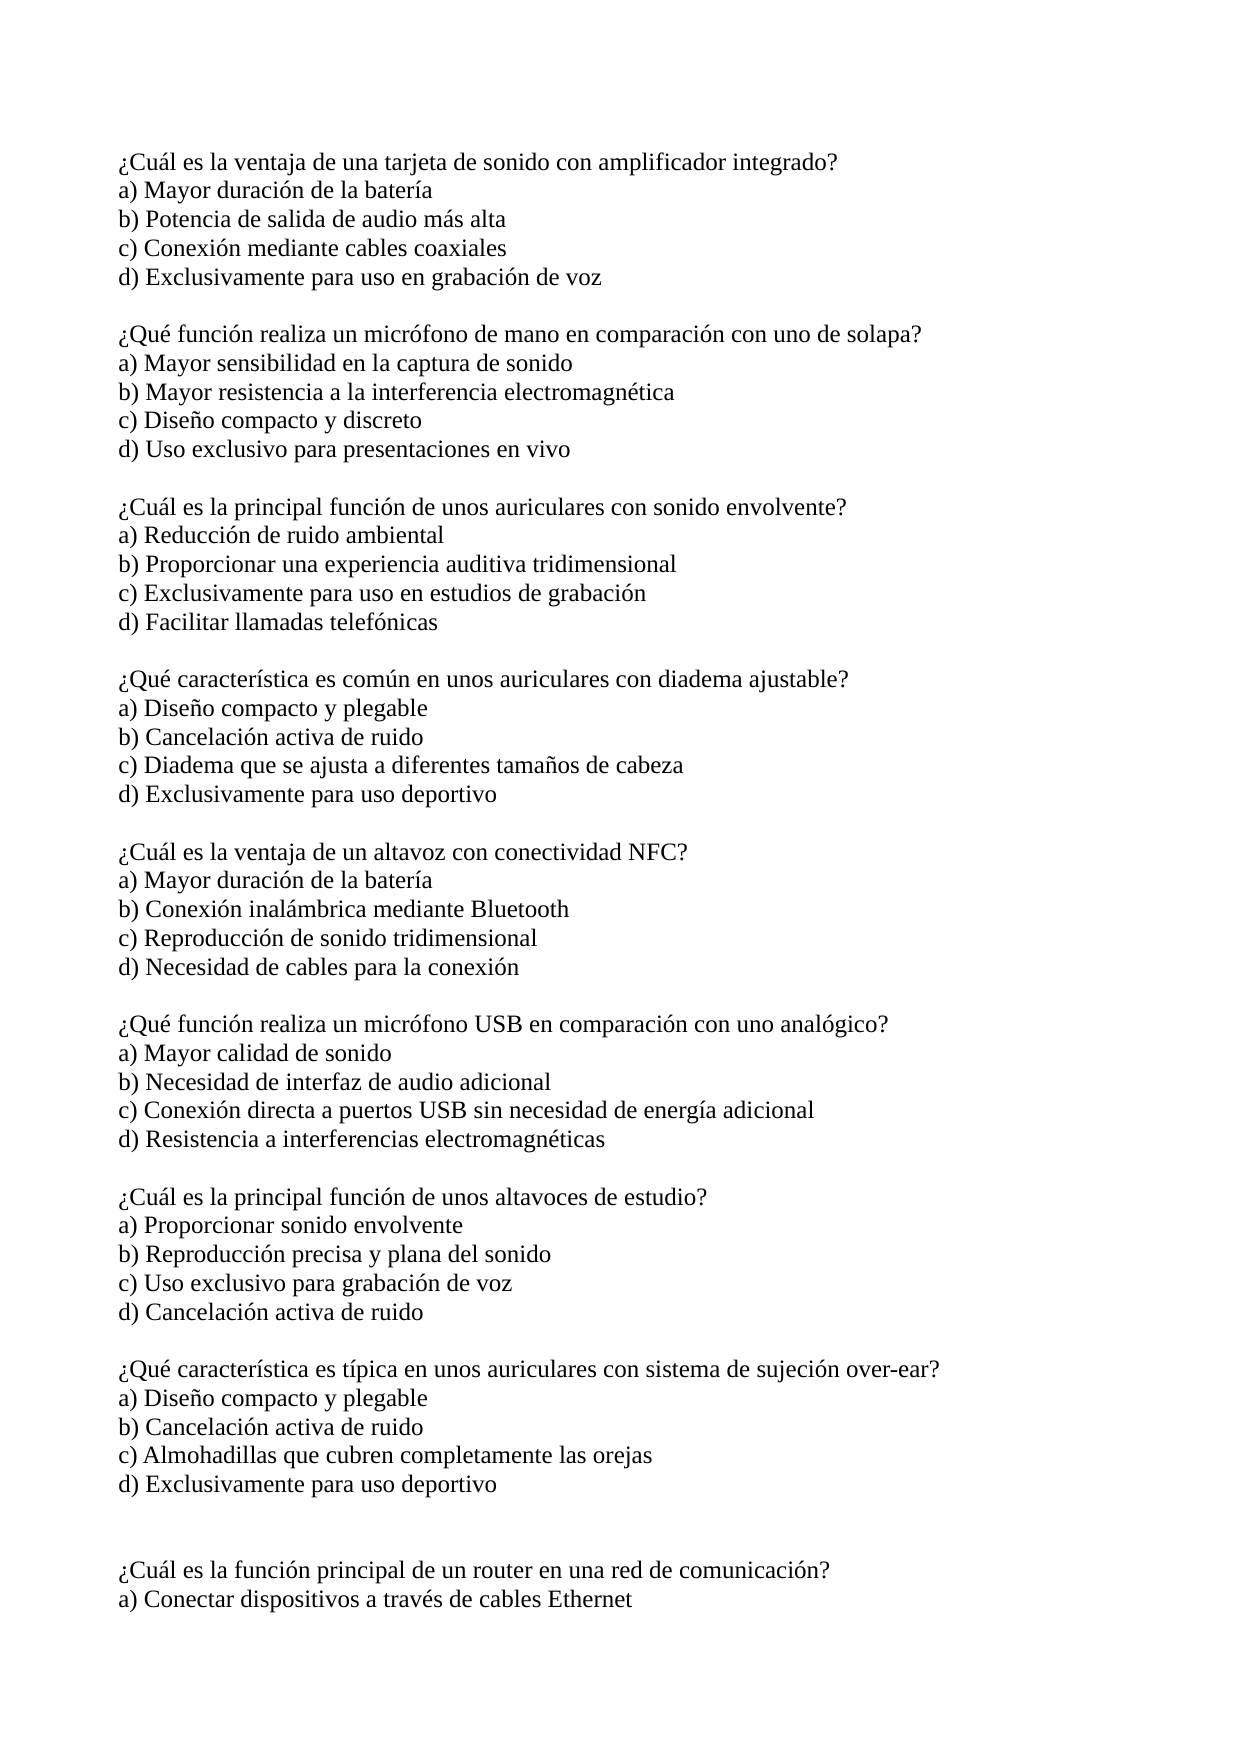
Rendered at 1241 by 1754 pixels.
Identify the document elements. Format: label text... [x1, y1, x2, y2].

text c) Diadema que se ajusta a diferentes tamaños de cabeza [118, 751, 1122, 779]
text b) Cancelación activa de ruido [118, 1412, 1122, 1441]
text ¿Cuál es la principal función de unos auriculares con sonido envolvente? [118, 492, 1122, 521]
text c) Uso exclusivo para grabación de voz [118, 1268, 1122, 1297]
text ¿Qué característica es común en unos auriculares con diadema ajustable? [118, 664, 1122, 693]
text ¿Cuál es la función principal de un router en una red de comunicación? [118, 1556, 1122, 1584]
text b) Mayor resistencia a la interferencia electromagnética [118, 377, 1122, 406]
text d) Exclusivamente para uso deportivo [118, 1469, 1122, 1498]
text c) Reproducción de sonido tridimensional [118, 923, 1122, 952]
text c) Almohadillas que cubren completamente las orejas [118, 1441, 1122, 1469]
text d) Necesidad de cables para la conexión [118, 952, 1122, 981]
text d) Facilitar llamadas telefónicas [118, 607, 1122, 636]
text b) Conexión inalámbrica mediante Bluetooth [118, 894, 1122, 923]
text a) Mayor sensibilidad en la captura de sonido [118, 348, 1122, 377]
text ¿Qué función realiza un micrófono USB en comparación con uno analógico? [118, 1009, 1122, 1038]
text c) Conexión mediante cables coaxiales [118, 233, 1122, 262]
text d) Exclusivamente para uso en grabación de voz [118, 262, 1122, 291]
text ¿Cuál es la ventaja de una tarjeta de sonido con amplificador integrado? [118, 147, 1122, 176]
text d) Exclusivamente para uso deportivo [118, 779, 1122, 808]
text b) Proporcionar una experiencia auditiva tridimensional [118, 549, 1122, 578]
text a) Mayor duración de la batería [118, 176, 1122, 204]
text b) Reproducción precisa y plana del sonido [118, 1239, 1122, 1268]
text c) Exclusivamente para uso en estudios de grabación [118, 578, 1122, 607]
text a) Diseño compacto y plegable [118, 1383, 1122, 1412]
text b) Cancelación activa de ruido [118, 722, 1122, 751]
text a) Mayor calidad de sonido [118, 1038, 1122, 1067]
text a) Proporcionar sonido envolvente [118, 1211, 1122, 1239]
text ¿Cuál es la ventaja de un altavoz con conectividad NFC? [118, 837, 1122, 866]
text d) Cancelación activa de ruido [118, 1297, 1122, 1326]
text a) Mayor duración de la batería [118, 866, 1122, 894]
text ¿Qué característica es típica en unos auriculares con sistema de sujeción over-ear? [118, 1354, 1122, 1383]
text b) Potencia de salida de audio más alta [118, 204, 1122, 233]
text c) Diseño compacto y discreto [118, 406, 1122, 434]
text ¿Cuál es la principal función de unos altavoces de estudio? [118, 1182, 1122, 1211]
text a) Diseño compacto y plegable [118, 693, 1122, 722]
text a) Conectar dispositivos a través de cables Ethernet [118, 1584, 1122, 1613]
text c) Conexión directa a puertos USB sin necesidad de energía adicional [118, 1096, 1122, 1124]
text d) Resistencia a interferencias electromagnéticas [118, 1124, 1122, 1153]
text a) Reducción de ruido ambiental [118, 521, 1122, 549]
text b) Necesidad de interfaz de audio adicional [118, 1067, 1122, 1096]
text ¿Qué función realiza un micrófono de mano en comparación con uno de solapa? [118, 319, 1122, 348]
text d) Uso exclusivo para presentaciones en vivo [118, 434, 1122, 463]
